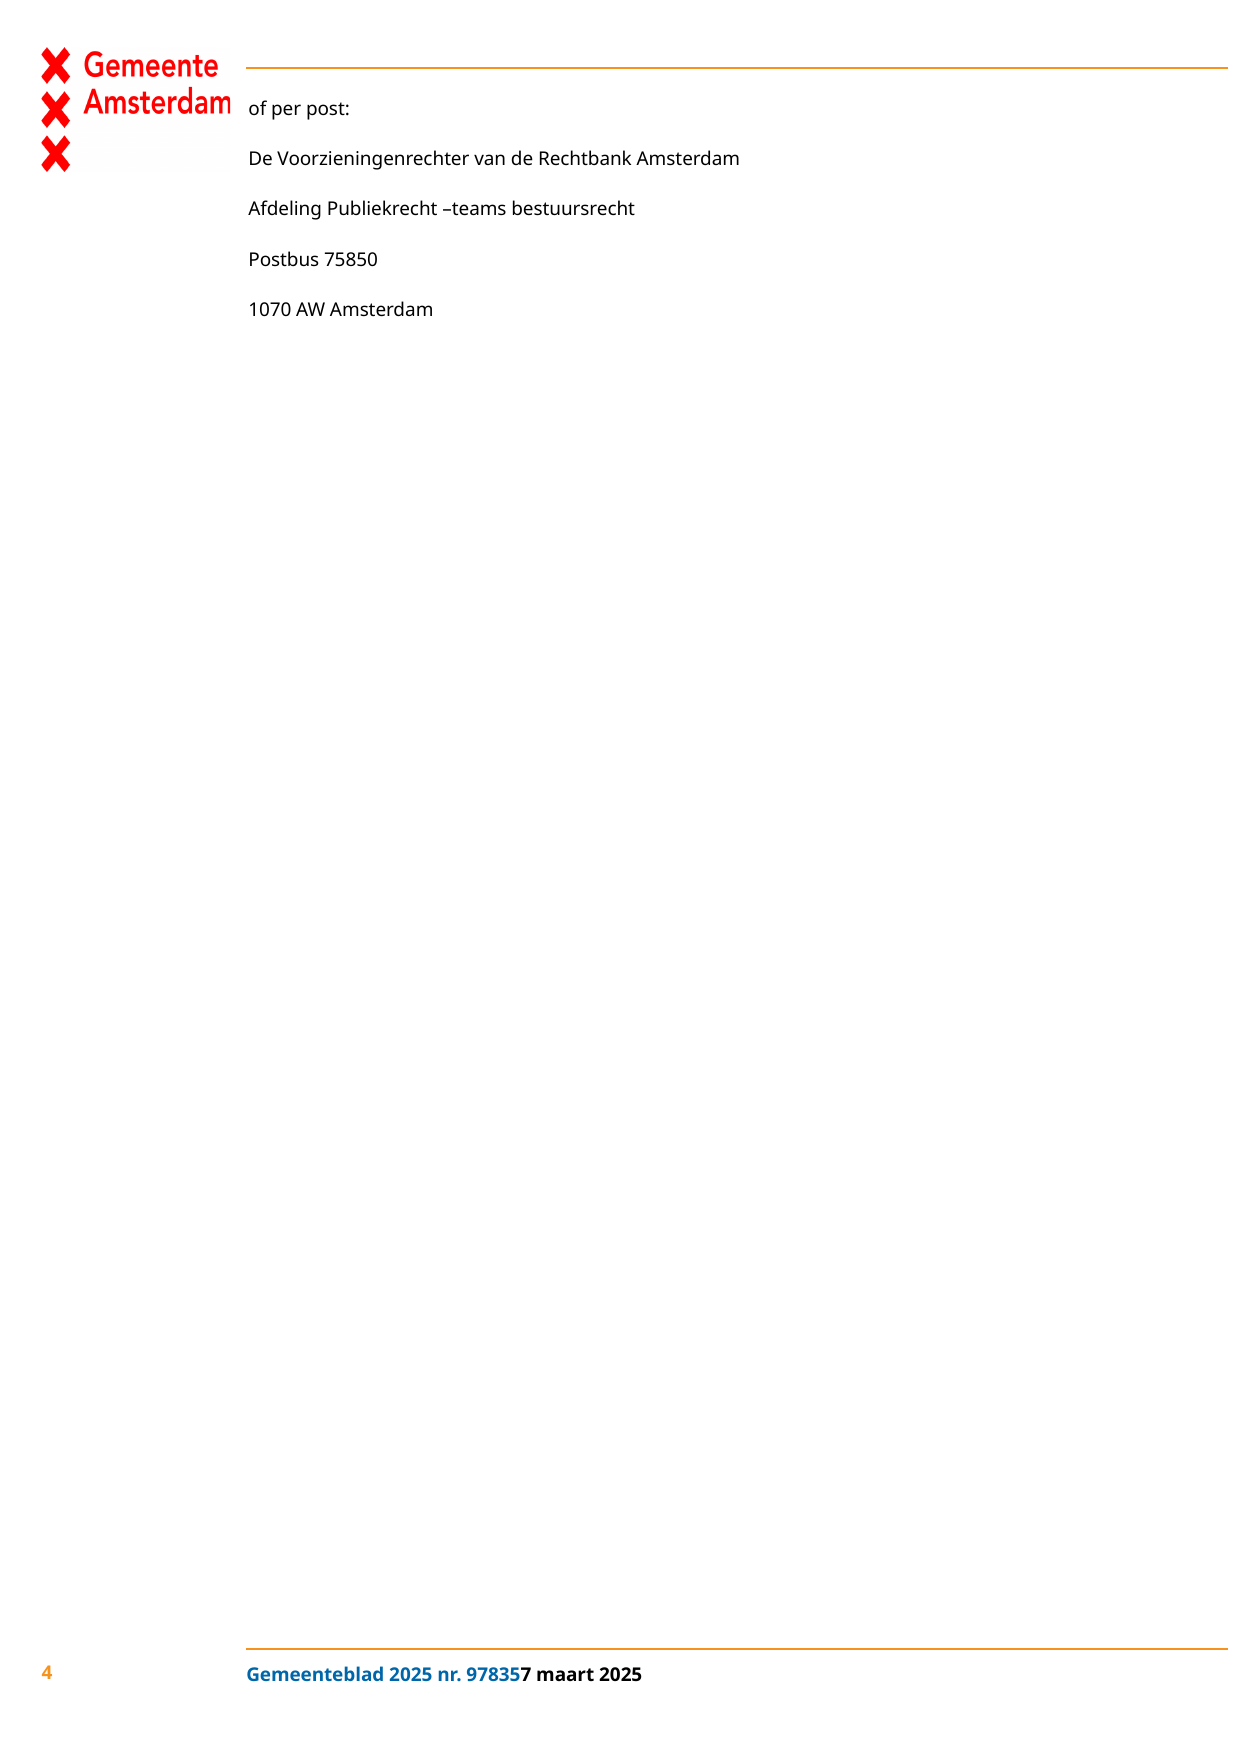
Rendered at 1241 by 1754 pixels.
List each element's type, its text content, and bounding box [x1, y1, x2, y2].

text Afdeling Publiekrecht –teams bestuursrecht [248, 196, 1152, 221]
text Postbus 75850 [248, 246, 1152, 272]
picture [41, 47, 231, 172]
text 1070 AW Amsterdam [248, 296, 1152, 322]
text of per post: [248, 95, 1152, 121]
text De Voorzieningenrechter van de Rechtbank Amsterdam [248, 145, 1152, 171]
